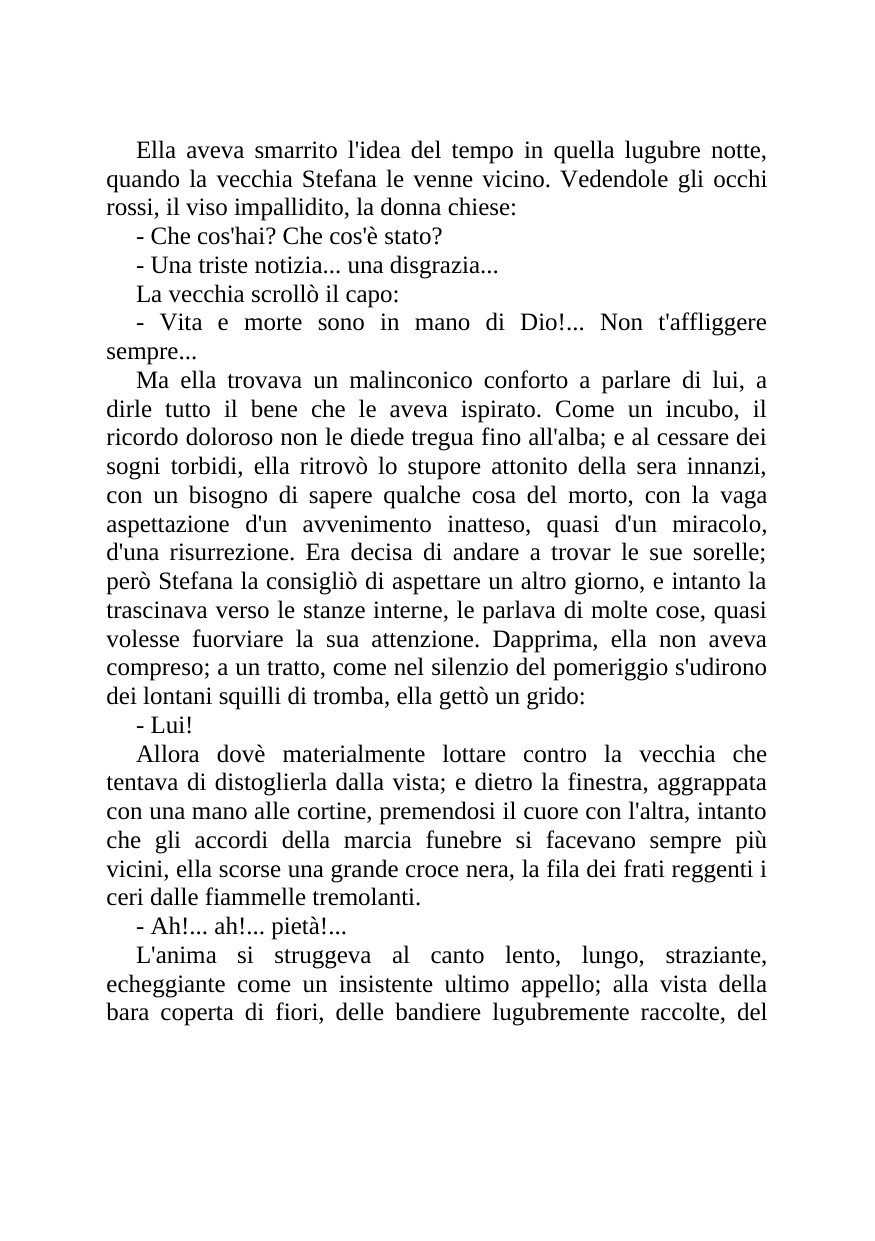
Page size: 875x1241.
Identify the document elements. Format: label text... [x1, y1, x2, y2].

text Allora dovè materialmente lottare contro la vecchia che tentava di distoglierla dalla vista; e dietro la finestra, aggrappata con una mano alle cortine, premendosi il cuore con l'altra, intanto che gli accordi della marcia funebre si facevano sempre più vicini, ella scorse una grande croce nera, la fila dei frati reggenti i ceri dalle fiammelle tremolanti. [106, 739, 768, 911]
text - Ah!... ah!... pietà!... [106, 911, 768, 940]
text - Vita e morte sono in mano di Dio!... Non t'affliggere sempre... [106, 307, 768, 365]
text - Che cos'hai? Che cos'è stato? [106, 221, 768, 250]
text Ma ella trovava un malinconico conforto a parlare di lui, a dirle tutto il bene che le aveva ispirato. Come un incubo, il ricordo doloroso non le diede tregua fino all'alba; e al cessare dei sogni torbidi, ella ritrovò lo stupore attonito della sera innanzi, con un bisogno di sapere qualche cosa del morto, con la vaga aspettazione d'un avvenimento inatteso, quasi d'un miracolo, d'una risurrezione. Era decisa di andare a trovar le sue sorelle; però Stefana la consigliò di aspettare un altro giorno, e intanto la trascinava verso le stanze interne, le parlava di molte cose, quasi volesse fuorviare la sua attenzione. Dapprima, ella non aveva compreso; a un tratto, come nel silenzio del pomeriggio s'udirono dei lontani squilli di tromba, ella gettò un grido: [106, 365, 768, 710]
text Ella aveva smarrito l'idea del tempo in quella lugubre notte, quando la vecchia Stefana le venne vicino. Vedendole gli occhi rossi, il viso impallidito, la donna chiese: [106, 135, 768, 221]
text - Una triste notizia... una disgrazia... [106, 250, 768, 279]
text La vecchia scrollò il capo: [106, 279, 768, 307]
text L'anima si struggeva al canto lento, lungo, straziante, echeggiante come un insistente ultimo appello; alla vista della bara coperta di fiori, delle bandiere lugubremente raccolte, del [106, 940, 768, 1026]
text - Lui! [106, 710, 768, 739]
